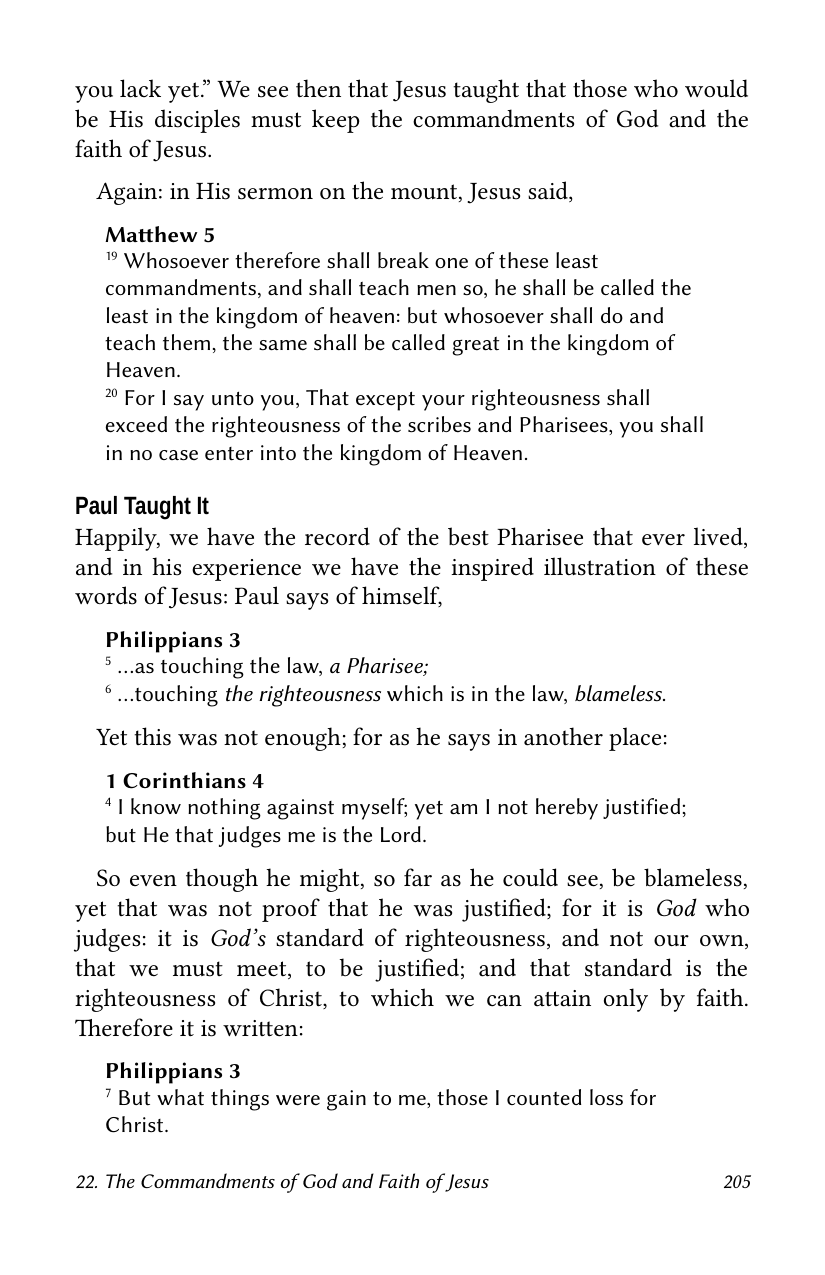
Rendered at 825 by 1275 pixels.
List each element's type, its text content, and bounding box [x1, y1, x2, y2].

text Happily, we have the record of the best Pharisee that ever lived, and in his experience we have the inspired illustration of these words of Jesus: Paul says of himself, [75, 523, 750, 611]
text 20 For I say unto you, That except your righteousness shall exceed the righteousness of the scribes and Pharisees, you shall in no case enter into the kingdom of Heaven. [105, 385, 720, 466]
text 6 ...touching the righteousness which is in the law, blameless. [105, 681, 720, 707]
text you lack yet.” We see then that Jesus taught that those who would be His disciples must keep the commandments of God and the faith of Jesus. [75, 75, 750, 163]
text Philippians 3 [105, 627, 750, 653]
text 19 Whosoever therefore shall break one of these least commandments, and shall teach men so, he shall be called the least in the kingdom of heaven: but whosoever shall do and teach them, the same shall be called great in the kingdom of Heaven. [105, 248, 720, 383]
text Philippians 3 [105, 1058, 750, 1084]
text So even though he might, so far as he could see, be blameless, yet that was not proof that he was justified; for it is God who judges: it is God’s standard of righteousness, and not our own, that we must meet, to be justified; and that standard is the righteousness of Christ, to which we can attain only by faith. Therefore it is written: [75, 864, 750, 1042]
text Matthew 5 [105, 222, 750, 248]
text Yet this was not enough; for as he says in another place: [75, 723, 750, 752]
subtitle Paul Taught It [75, 491, 750, 519]
text 7 But what things were gain to me, those I counted loss for Christ. [105, 1084, 720, 1138]
text 5 ...as touching the law, a Pharisee; [105, 653, 720, 679]
text 1 Corinthians 4 [105, 768, 750, 794]
text 4 I know nothing against myself; yet am I not hereby justified; but He that judges me is the Lord. [105, 794, 720, 848]
text Again: in His sermon on the mount, Jesus said, [75, 177, 750, 205]
